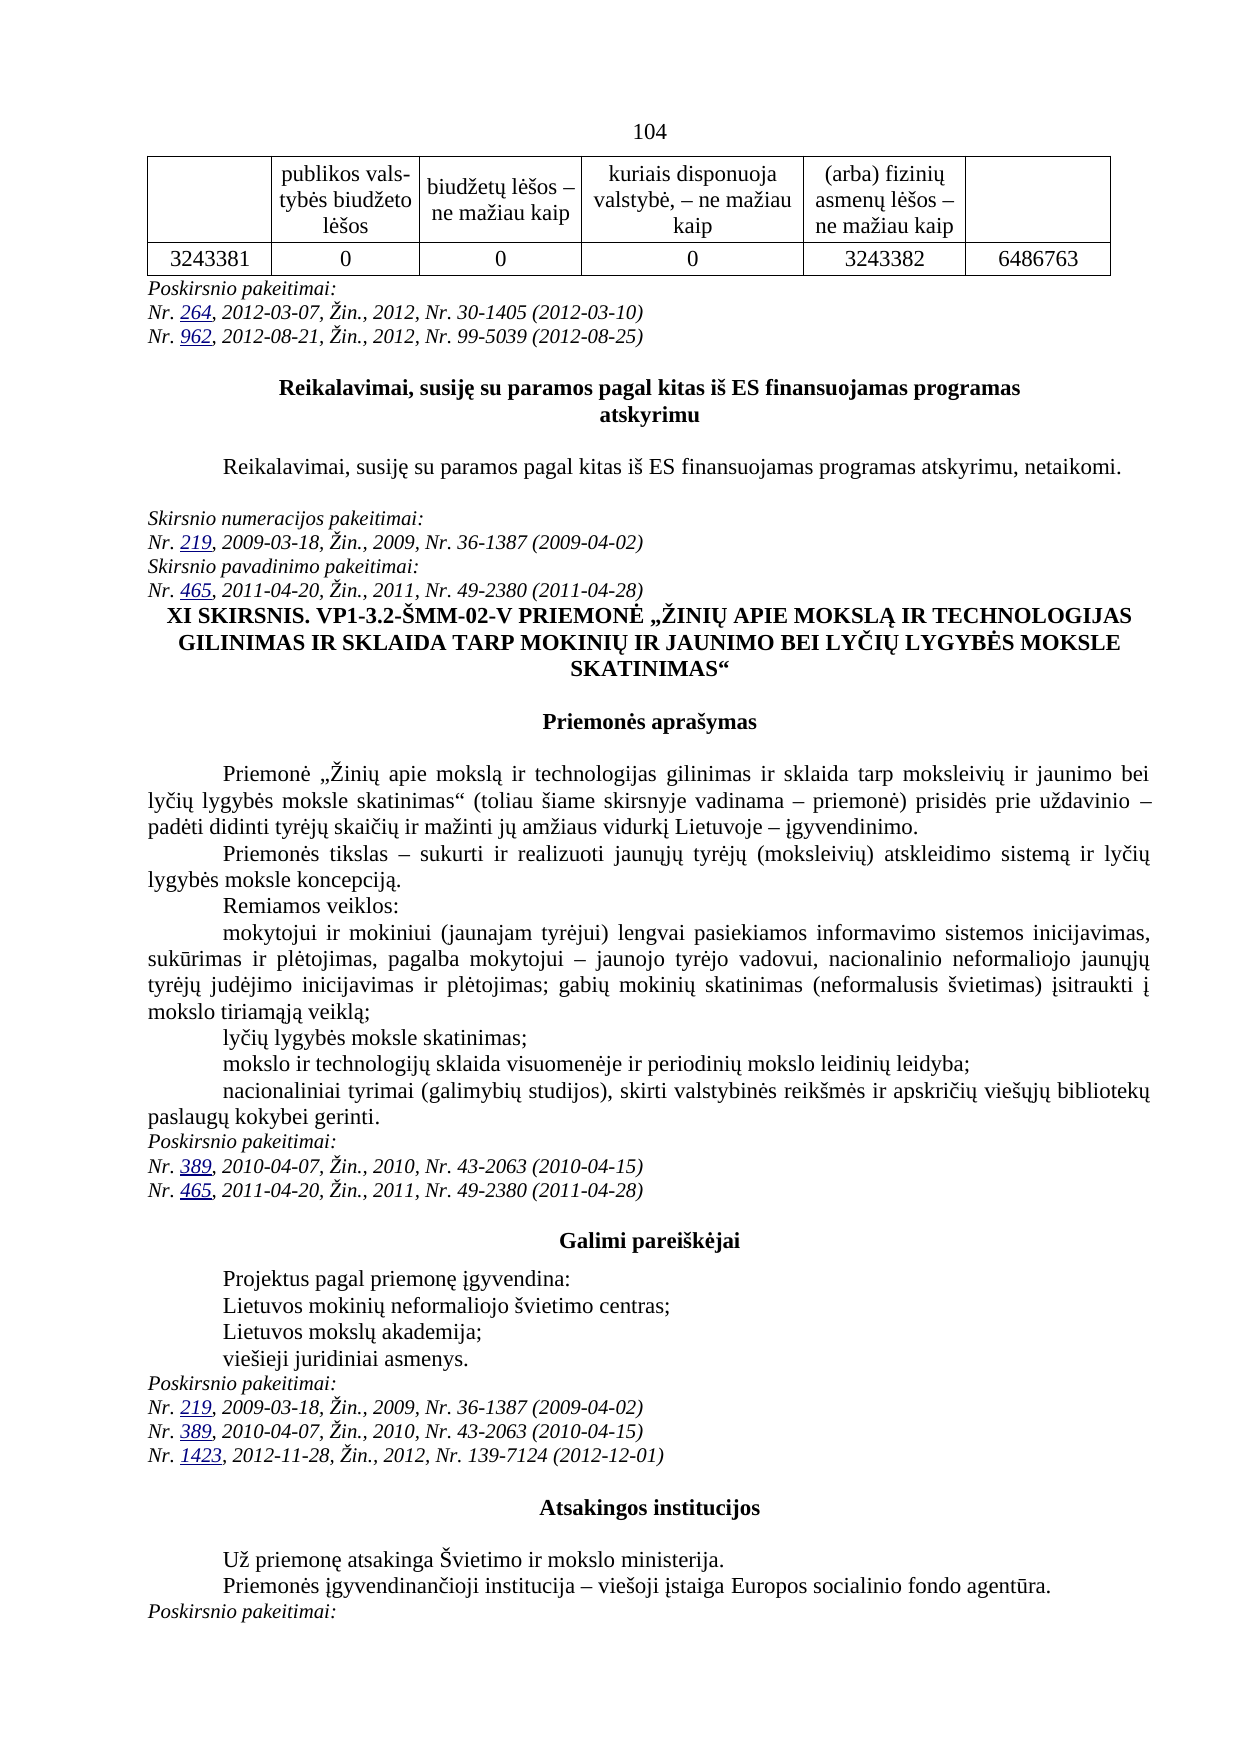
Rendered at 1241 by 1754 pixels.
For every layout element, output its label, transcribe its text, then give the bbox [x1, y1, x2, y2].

text Nr. 465, 2011-04-20, Žin., 2011, Nr. 49-2380 (2011-04-28) [148, 1178, 1152, 1202]
text Skirsnio numeracijos pakeitimai: [148, 506, 1152, 530]
text mokslo ir technologijų sklaida visuomenėje ir periodinių mokslo leidinių leidyba; [148, 1050, 1152, 1077]
text Priemonės įgyvendinančioji institucija – viešoji įstaiga Europos socialinio fondo agentūra. [148, 1573, 1152, 1599]
text Galimi pareiškėjai [148, 1227, 1152, 1253]
text Projektus pagal priemonę įgyvendina: [148, 1266, 1152, 1292]
table_cell 0 [582, 243, 803, 275]
table_cell 6486763 [966, 243, 1110, 275]
table_cell 3243381 [148, 243, 271, 275]
text Reikalavimai, susiję su paramos pagal kitas iš ES finansuojamas programas atskyrimu [148, 374, 1152, 427]
table_cell (arba) fizinių asmenų lėšos – ne mažiau kaip [804, 157, 965, 242]
text Nr. 389, 2010-04-07, Žin., 2010, Nr. 43-2063 (2010-04-15) [148, 1153, 1152, 1178]
table_cell biudžetų lėšos – ne mažiau kaip [420, 157, 581, 242]
table_cell 3243382 [804, 243, 965, 275]
text Priemonės tikslas – sukurti ir realizuoti jaunųjų tyrėjų (moksleivių) atskleidimo sistemą ir lyčių lygybės moksle koncepciją. [148, 839, 1152, 892]
subtitle XI SKIRSNIS. VP1-3.2-ŠMM-02-V PRIEMONĖ „ŽINIŲ APIE MOKSLĄ IR TECHNOLOGIJAS GILINIMAS IR SKLAIDA TARP MOKINIŲ IR JAUNIMO BEI LYČIŲ LYGYBĖS MOKSLE SKATINIMAS“ [148, 602, 1152, 681]
text Poskirsnio pakeitimai: [148, 1599, 1152, 1623]
text Remiamos veiklos: [148, 892, 1152, 919]
text Nr. 264, 2012-03-07, Žin., 2012, Nr. 30-1405 (2012-03-10) [148, 300, 1152, 324]
text Nr. 219, 2009-03-18, Žin., 2009, Nr. 36-1387 (2009-04-02) [148, 530, 1152, 554]
text Nr. 389, 2010-04-07, Žin., 2010, Nr. 43-2063 (2010-04-15) [148, 1419, 1152, 1443]
text nacionaliniai tyrimai (galimybių studijos), skirti valstybinės reikšmės ir apskričių viešųjų bibliotekų paslaugų kokybei gerinti. [148, 1077, 1152, 1129]
text Poskirsnio pakeitimai: [148, 276, 1152, 300]
text Poskirsnio pakeitimai: [148, 1129, 1152, 1153]
table_cell 0 [420, 243, 581, 275]
text Priemonės aprašymas [148, 708, 1152, 734]
text Nr. 962, 2012-08-21, Žin., 2012, Nr. 99-5039 (2012-08-25) [148, 324, 1152, 348]
table_cell [148, 157, 271, 242]
text Lietuvos mokinių neformaliojo švietimo centras; [148, 1292, 1152, 1318]
text Atsakingos institucijos [148, 1493, 1152, 1520]
text Skirsnio pavadinimo pakeitimai: [148, 554, 1152, 578]
text Nr. 465, 2011-04-20, Žin., 2011, Nr. 49-2380 (2011-04-28) [148, 578, 1152, 602]
text Nr. 1423, 2012-11-28, Žin., 2012, Nr. 139-7124 (2012-12-01) [148, 1443, 1152, 1467]
table_cell kuriais disponuoja valstybė, – ne mažiau kaip [582, 157, 803, 242]
text Lietuvos mokslų akademija; [148, 1318, 1152, 1344]
text Už priemonę atsakinga Švietimo ir mokslo ministerija. [148, 1546, 1152, 1573]
text viešieji juridiniai asmenys. [148, 1344, 1152, 1371]
table_header [966, 157, 1110, 242]
text Nr. 219, 2009-03-18, Žin., 2009, Nr. 36-1387 (2009-04-02) [148, 1395, 1152, 1419]
text Priemonė „Žinių apie mokslą ir technologijas gilinimas ir sklaida tarp moksleivių ir jaunimo bei lyčių lygybės moksle skatinimas“ (toliau šiame skirsnyje vadinama – priemonė) prisidės prie uždavinio – padėti didinti tyrėjų skaičių ir mažinti jų amžiaus vidurkį Lietuvoje – įgyvendinimo. [148, 761, 1152, 839]
table_cell 0 [272, 243, 419, 275]
text mokytojui ir mokiniui (jaunajam tyrėjui) lengvai pasiekiamos informavimo sistemos inicijavimas, sukūrimas ir plėtojimas, pagalba mokytojui – jaunojo tyrėjo vadovui, nacionalinio neformaliojo jaunųjų tyrėjų judėjimo inicijavimas ir plėtojimas; gabių mokinių skatinimas (neformalusis švietimas) įsitraukti į mokslo tiriamąją veiklą; [148, 919, 1152, 1024]
table_cell publikos vals­tybės biudžeto lėšos [272, 157, 419, 242]
text Reikalavimai, susiję su paramos pagal kitas iš ES finansuojamas programas atskyrimu, netaikomi. [148, 453, 1152, 480]
text lyčių lygybės moksle skatinimas; [148, 1024, 1152, 1050]
text Poskirsnio pakeitimai: [148, 1371, 1152, 1395]
